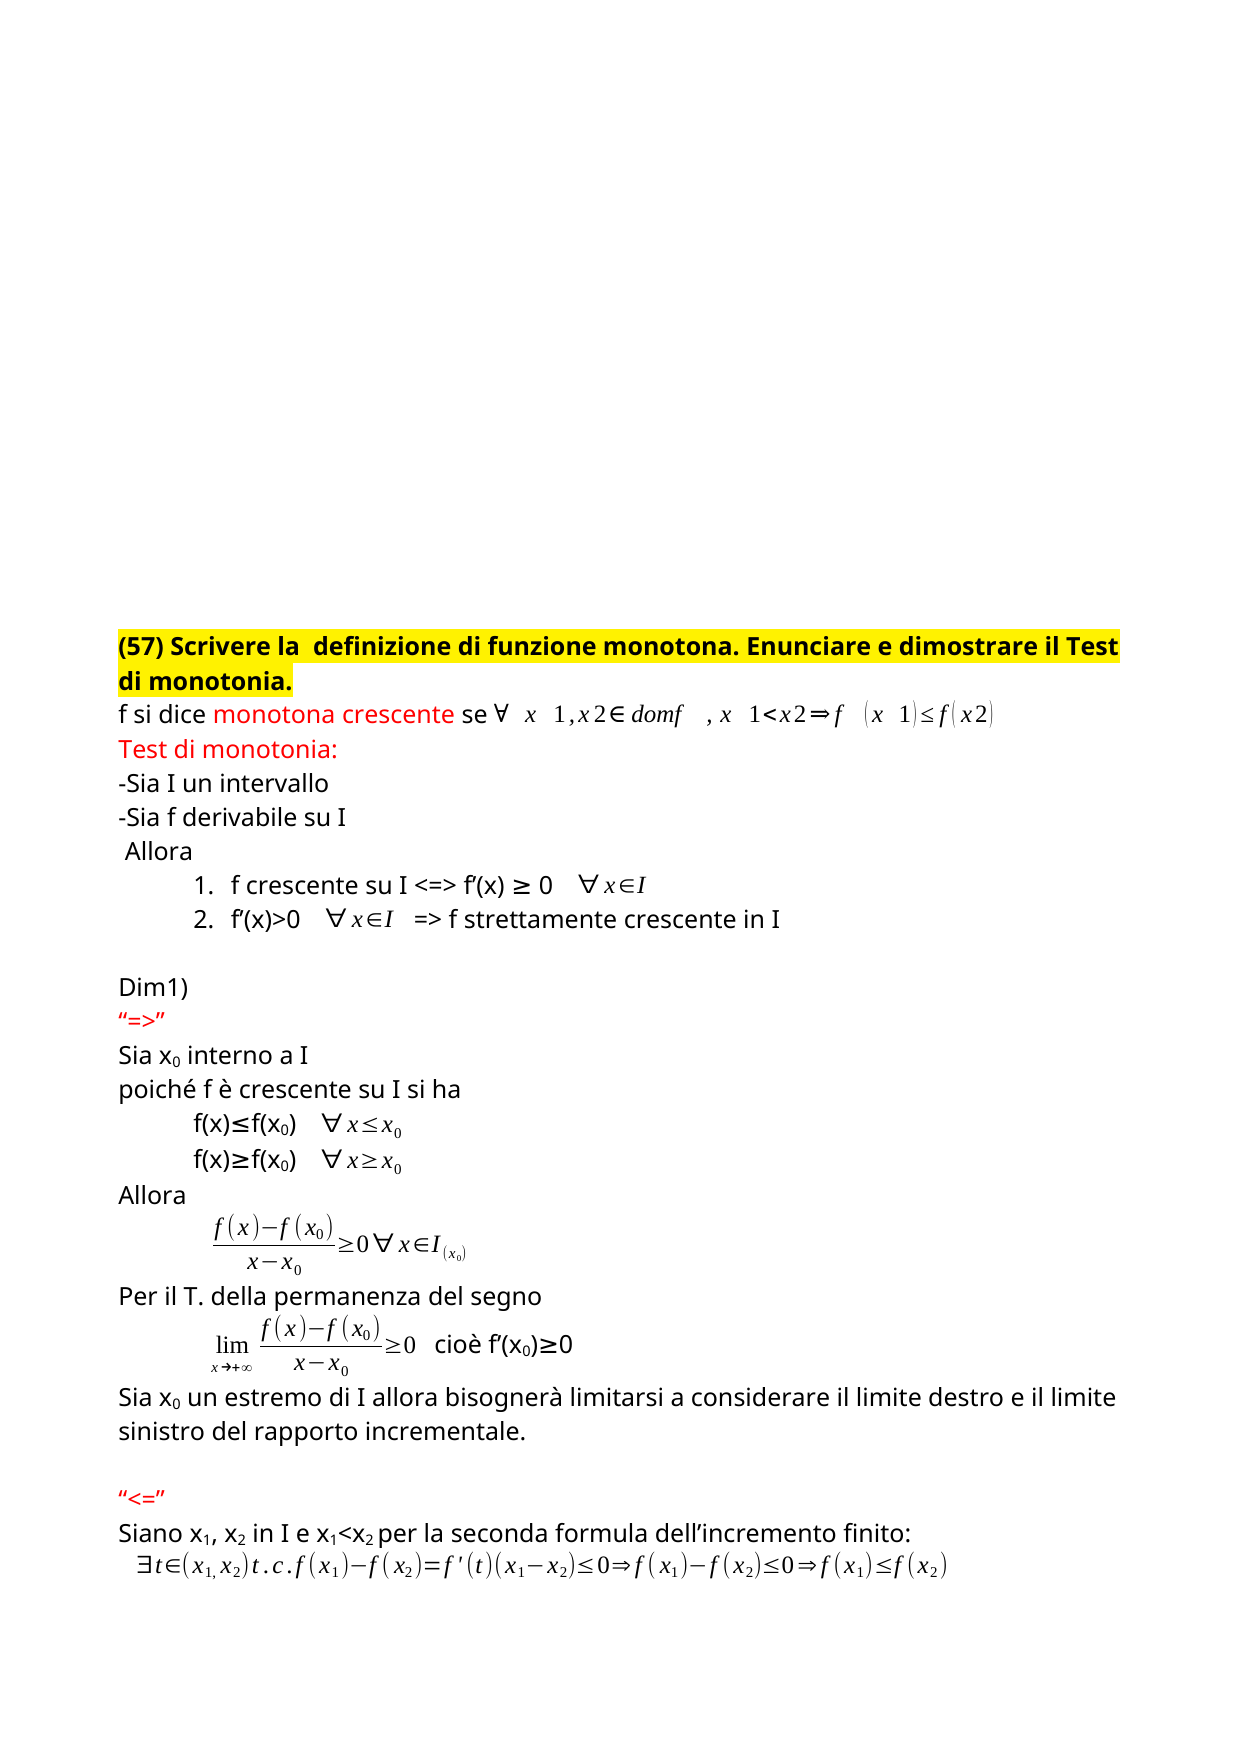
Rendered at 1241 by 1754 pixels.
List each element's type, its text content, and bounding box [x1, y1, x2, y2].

text f si dice monotona crescente se [118, 697, 1122, 731]
list f crescente su I <=> f’(x) ≥ 0 [193, 867, 1122, 902]
text “=>” [118, 1004, 1122, 1038]
text Per il T. della permanenza del segno [118, 1278, 1122, 1313]
text f(x)≤f(x0) [118, 1106, 1122, 1142]
text Sia x0 un estremo di I allora bisognerà limitarsi a considerare il limite destro e il limite sinistro del rapporto incrementale. [118, 1379, 1122, 1448]
text Siano x1, x2 in I e x1<x2 per la seconda formula dell’incremento finito: [118, 1516, 1122, 1550]
text Test di monotonia: [118, 731, 1122, 765]
text f(x)≥f(x0) [118, 1142, 1122, 1178]
text Sia x0 interno a I [118, 1038, 1122, 1072]
text Allora [118, 833, 1122, 867]
text cioè f’(x0)≥0 [118, 1313, 1122, 1379]
text Allora [118, 1178, 1122, 1212]
text Dim1) [118, 970, 1122, 1004]
list f’(x)>0 => f strettamente crescente in I [193, 902, 1122, 936]
text poiché f è crescente su I si ha [118, 1072, 1122, 1106]
text -Sia I un intervallo [118, 765, 1122, 799]
text (57) Scrivere la definizione di funzione monotona. Enunciare e dimostrare il Test di monotonia. [118, 629, 1122, 697]
text “<=” [118, 1482, 1122, 1516]
text -Sia f derivabile su I [118, 799, 1122, 833]
